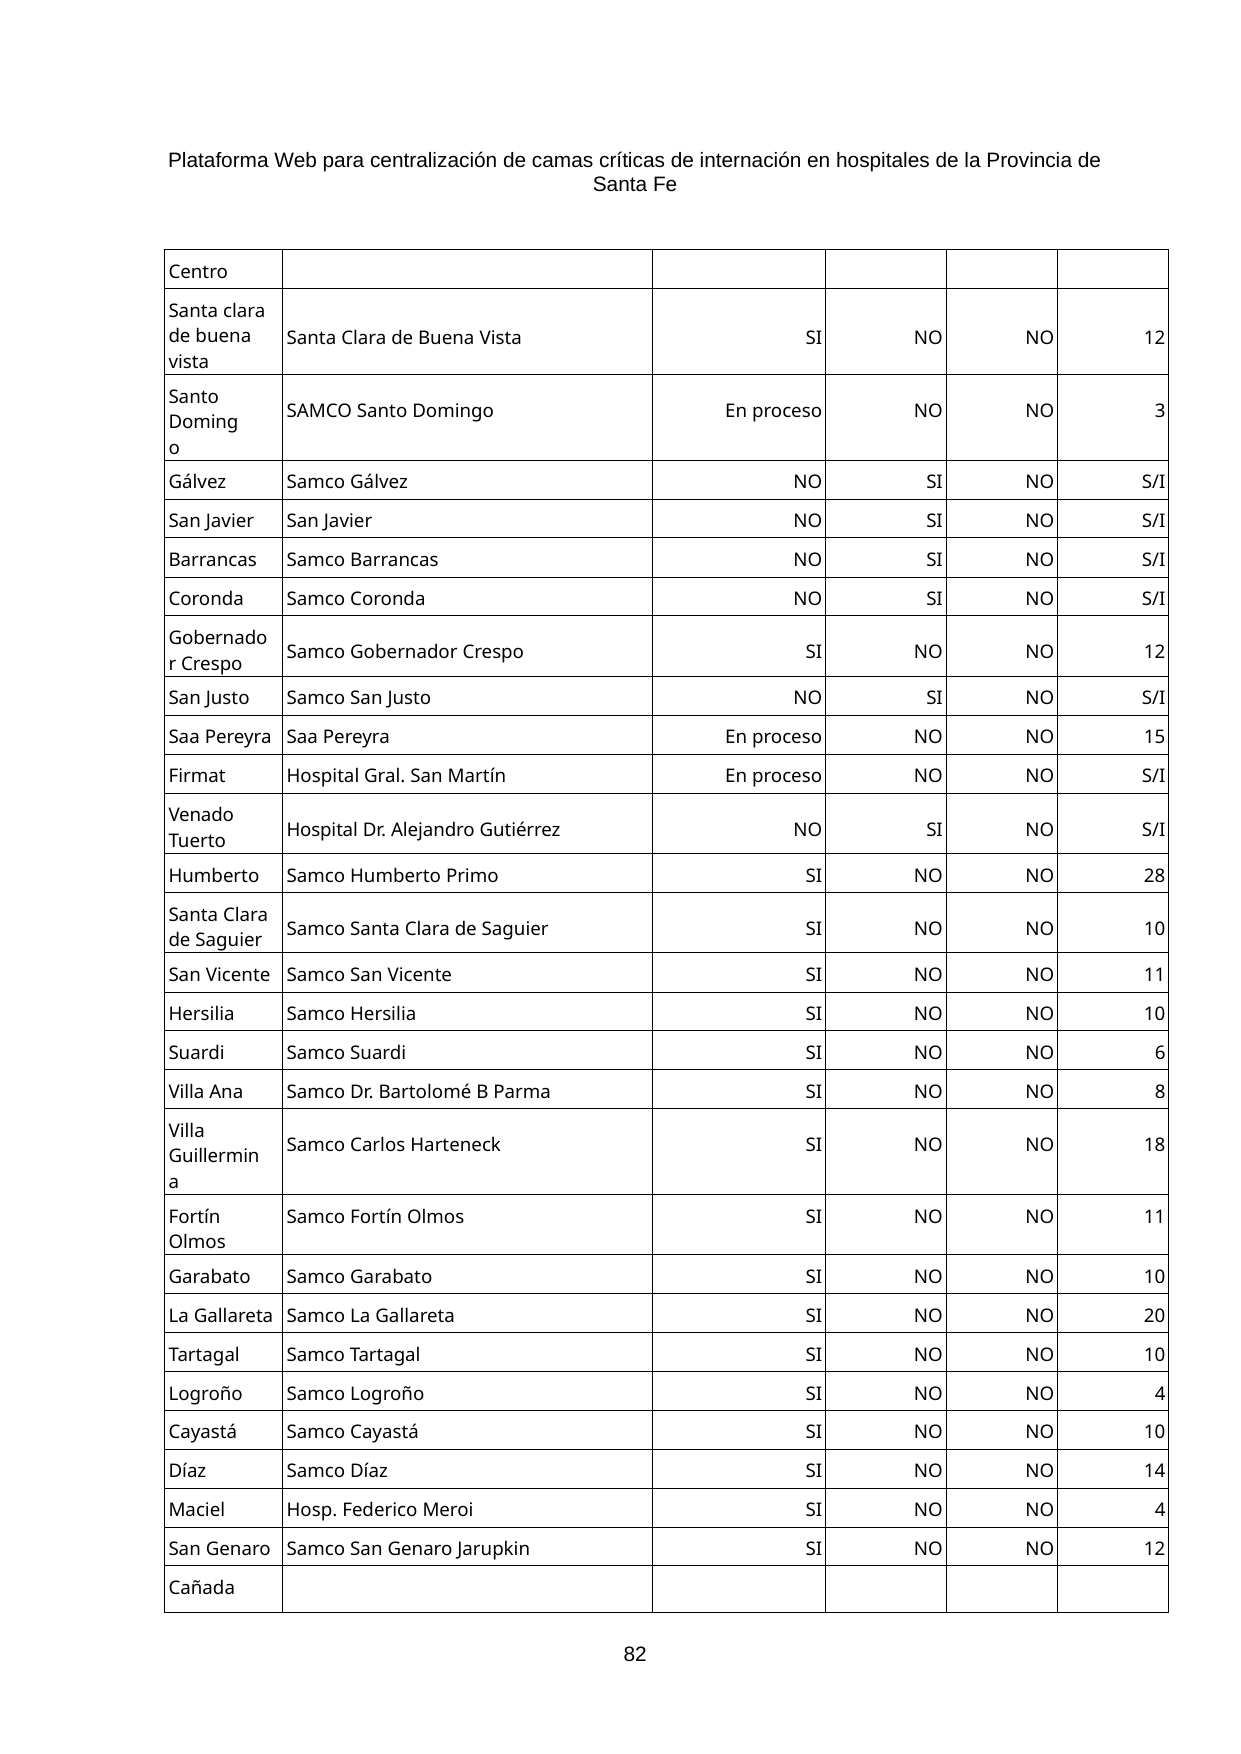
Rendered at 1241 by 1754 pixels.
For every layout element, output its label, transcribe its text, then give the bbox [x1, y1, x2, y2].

table_cell NO [947, 893, 1057, 952]
table_cell Gobernador Crespo [165, 616, 282, 676]
table_cell NO [947, 993, 1057, 1030]
table_cell S/I [1058, 500, 1168, 537]
table_cell NO [826, 616, 946, 676]
table_cell Firmat [165, 755, 282, 792]
table_cell San Vicente [165, 953, 282, 991]
table_cell En proceso [653, 755, 825, 792]
table_cell NO [653, 578, 825, 615]
table_cell San Justo [165, 677, 282, 714]
table_cell SI [653, 854, 825, 892]
table_cell Samco Gálvez [283, 461, 652, 498]
table_cell 10 [1058, 1333, 1168, 1371]
table_cell Coronda [165, 578, 282, 615]
table_cell SI [653, 1372, 825, 1410]
table_cell Samco Díaz [283, 1450, 652, 1487]
table_cell NO [947, 1109, 1057, 1194]
table_cell Samco La Gallareta [283, 1294, 652, 1332]
table_cell 12 [1058, 1528, 1168, 1565]
table_cell S/I [1058, 677, 1168, 714]
table_cell NO [653, 500, 825, 537]
table_cell Barrancas [165, 538, 282, 576]
table_cell Samco Coronda [283, 578, 652, 615]
table_cell 11 [1058, 953, 1168, 991]
table_cell NO [826, 1070, 946, 1108]
table_cell S/I [1058, 578, 1168, 615]
table_cell Samco Cayastá [283, 1411, 652, 1448]
table_cell 6 [1058, 1031, 1168, 1069]
table_header [826, 250, 946, 288]
table_cell Samco Hersilia [283, 993, 652, 1030]
table_cell Garabato [165, 1255, 282, 1293]
table_cell Samco San Genaro Jarupkin [283, 1528, 652, 1565]
table_cell Díaz [165, 1450, 282, 1487]
table_cell NO [653, 794, 825, 853]
table_cell Samco Gobernador Crespo [283, 616, 652, 676]
table_cell SI [653, 1070, 825, 1108]
table_cell Fortín Olmos [165, 1195, 282, 1254]
table_header [947, 250, 1057, 288]
table_cell S/I [1058, 755, 1168, 792]
table_cell S/I [1058, 538, 1168, 576]
table_cell NO [826, 1031, 946, 1069]
table_cell NO [653, 538, 825, 576]
table_cell Samco Logroño [283, 1372, 652, 1410]
table_cell Villa Ana [165, 1070, 282, 1108]
table_cell SAMCO Santo Domingo [283, 375, 652, 459]
table_cell NO [947, 953, 1057, 991]
table_cell NO [826, 1255, 946, 1293]
table_cell NO [826, 755, 946, 792]
table_cell Gálvez [165, 461, 282, 498]
table_cell NO [653, 461, 825, 498]
table_cell SI [653, 1255, 825, 1293]
table_cell NO [947, 716, 1057, 753]
table_cell 10 [1058, 1255, 1168, 1293]
table_cell NO [947, 677, 1057, 714]
table_cell NO [947, 1294, 1057, 1332]
table_header [1058, 250, 1168, 288]
table_cell 11 [1058, 1195, 1168, 1254]
table_cell Santo Domingo [165, 375, 282, 459]
table_cell 18 [1058, 1109, 1168, 1194]
table_cell Samco Dr. Bartolomé B Parma [283, 1070, 652, 1108]
table_cell Saa Pereyra [283, 716, 652, 753]
table_cell SI [826, 578, 946, 615]
table_cell Humberto [165, 854, 282, 892]
table_cell NO [947, 1489, 1057, 1526]
table_cell Hosp. Federico Meroi [283, 1489, 652, 1526]
table_cell 20 [1058, 1294, 1168, 1332]
table_cell [1058, 1566, 1168, 1611]
table_cell S/I [1058, 461, 1168, 498]
table_cell 3 [1058, 375, 1168, 459]
table_cell San Genaro [165, 1528, 282, 1565]
table_cell NO [826, 1195, 946, 1254]
table_cell Santa Clara de Buena Vista [283, 289, 652, 374]
table_cell Venado Tuerto [165, 794, 282, 853]
table_cell San Javier [165, 500, 282, 537]
table_cell NO [947, 289, 1057, 374]
table_cell En proceso [653, 375, 825, 459]
table_cell Cañada [165, 1566, 282, 1611]
table_cell Hospital Gral. San Martín [283, 755, 652, 792]
table_cell NO [947, 794, 1057, 853]
table_cell Samco Humberto Primo [283, 854, 652, 892]
table_cell SI [653, 1528, 825, 1565]
table_cell NO [947, 1372, 1057, 1410]
table_cell NO [947, 1411, 1057, 1448]
table_cell Samco Santa Clara de Saguier [283, 893, 652, 952]
table_cell NO [653, 677, 825, 714]
table_header Centro [165, 250, 282, 288]
table_cell NO [826, 1411, 946, 1448]
table_cell 15 [1058, 716, 1168, 753]
table_cell NO [947, 755, 1057, 792]
table_cell La Gallareta [165, 1294, 282, 1332]
table_cell NO [947, 854, 1057, 892]
table_cell Santa Clara de Saguier [165, 893, 282, 952]
table_cell SI [653, 1489, 825, 1526]
table_cell Hospital Dr. Alejandro Gutiérrez [283, 794, 652, 853]
table_cell Cayastá [165, 1411, 282, 1448]
table_cell NO [947, 461, 1057, 498]
table_cell NO [826, 716, 946, 753]
table_cell Tartagal [165, 1333, 282, 1371]
table_cell NO [947, 1195, 1057, 1254]
table_cell Suardi [165, 1031, 282, 1069]
table_cell NO [947, 1450, 1057, 1487]
table_cell 4 [1058, 1372, 1168, 1410]
table_cell NO [826, 893, 946, 952]
table_cell Maciel [165, 1489, 282, 1526]
table_cell SI [826, 677, 946, 714]
table_cell NO [826, 375, 946, 459]
table_cell SI [653, 1195, 825, 1254]
table_cell SI [653, 893, 825, 952]
table_cell NO [826, 953, 946, 991]
table_cell NO [826, 1109, 946, 1194]
table_cell 14 [1058, 1450, 1168, 1487]
table_cell [283, 1566, 652, 1611]
table_cell NO [947, 500, 1057, 537]
table_cell SI [653, 1031, 825, 1069]
table_cell SI [653, 1450, 825, 1487]
table_cell NO [947, 1255, 1057, 1293]
table_header [653, 250, 825, 288]
table_cell NO [947, 538, 1057, 576]
table_cell NO [826, 993, 946, 1030]
table_cell SI [653, 1294, 825, 1332]
table_cell 12 [1058, 616, 1168, 676]
table_cell NO [826, 1333, 946, 1371]
table_cell NO [947, 1031, 1057, 1069]
table_cell SI [653, 289, 825, 374]
table_cell En proceso [653, 716, 825, 753]
table_cell SI [653, 1333, 825, 1371]
table_cell SI [826, 794, 946, 853]
table_cell NO [947, 1528, 1057, 1565]
table_cell Hersilia [165, 993, 282, 1030]
table_cell NO [826, 1372, 946, 1410]
table_cell NO [947, 1333, 1057, 1371]
table_cell San Javier [283, 500, 652, 537]
table_cell SI [826, 461, 946, 498]
table_cell 12 [1058, 289, 1168, 374]
table_cell Samco San Vicente [283, 953, 652, 991]
table_cell NO [947, 1070, 1057, 1108]
table_cell Samco Carlos Harteneck [283, 1109, 652, 1194]
table_cell NO [947, 616, 1057, 676]
table_cell NO [947, 375, 1057, 459]
table_cell SI [653, 953, 825, 991]
table_cell 28 [1058, 854, 1168, 892]
table_cell Santa clara de buena vista [165, 289, 282, 374]
table_cell NO [947, 578, 1057, 615]
table_header [283, 250, 652, 288]
table_cell S/I [1058, 794, 1168, 853]
table_cell SI [826, 538, 946, 576]
table_cell SI [826, 500, 946, 537]
table_cell Samco Barrancas [283, 538, 652, 576]
table_cell NO [826, 854, 946, 892]
table_cell NO [826, 1489, 946, 1526]
table_cell SI [653, 993, 825, 1030]
table_cell 10 [1058, 893, 1168, 952]
table_cell Logroño [165, 1372, 282, 1410]
table_cell Samco San Justo [283, 677, 652, 714]
table_cell Samco Tartagal [283, 1333, 652, 1371]
table_cell Saa Pereyra [165, 716, 282, 753]
table_cell NO [826, 1528, 946, 1565]
table_cell Samco Garabato [283, 1255, 652, 1293]
table_cell [653, 1566, 825, 1611]
table_cell 8 [1058, 1070, 1168, 1108]
table_cell Samco Fortín Olmos [283, 1195, 652, 1254]
table_cell 4 [1058, 1489, 1168, 1526]
table_cell NO [826, 1450, 946, 1487]
table_cell 10 [1058, 1411, 1168, 1448]
table_cell NO [826, 289, 946, 374]
table_cell SI [653, 1109, 825, 1194]
table_cell SI [653, 1411, 825, 1448]
table_cell Samco Suardi [283, 1031, 652, 1069]
table_cell 10 [1058, 993, 1168, 1030]
table_cell SI [653, 616, 825, 676]
table_cell [947, 1566, 1057, 1611]
table_cell [826, 1566, 946, 1611]
table_cell NO [826, 1294, 946, 1332]
table_cell Villa Guillermina [165, 1109, 282, 1194]
